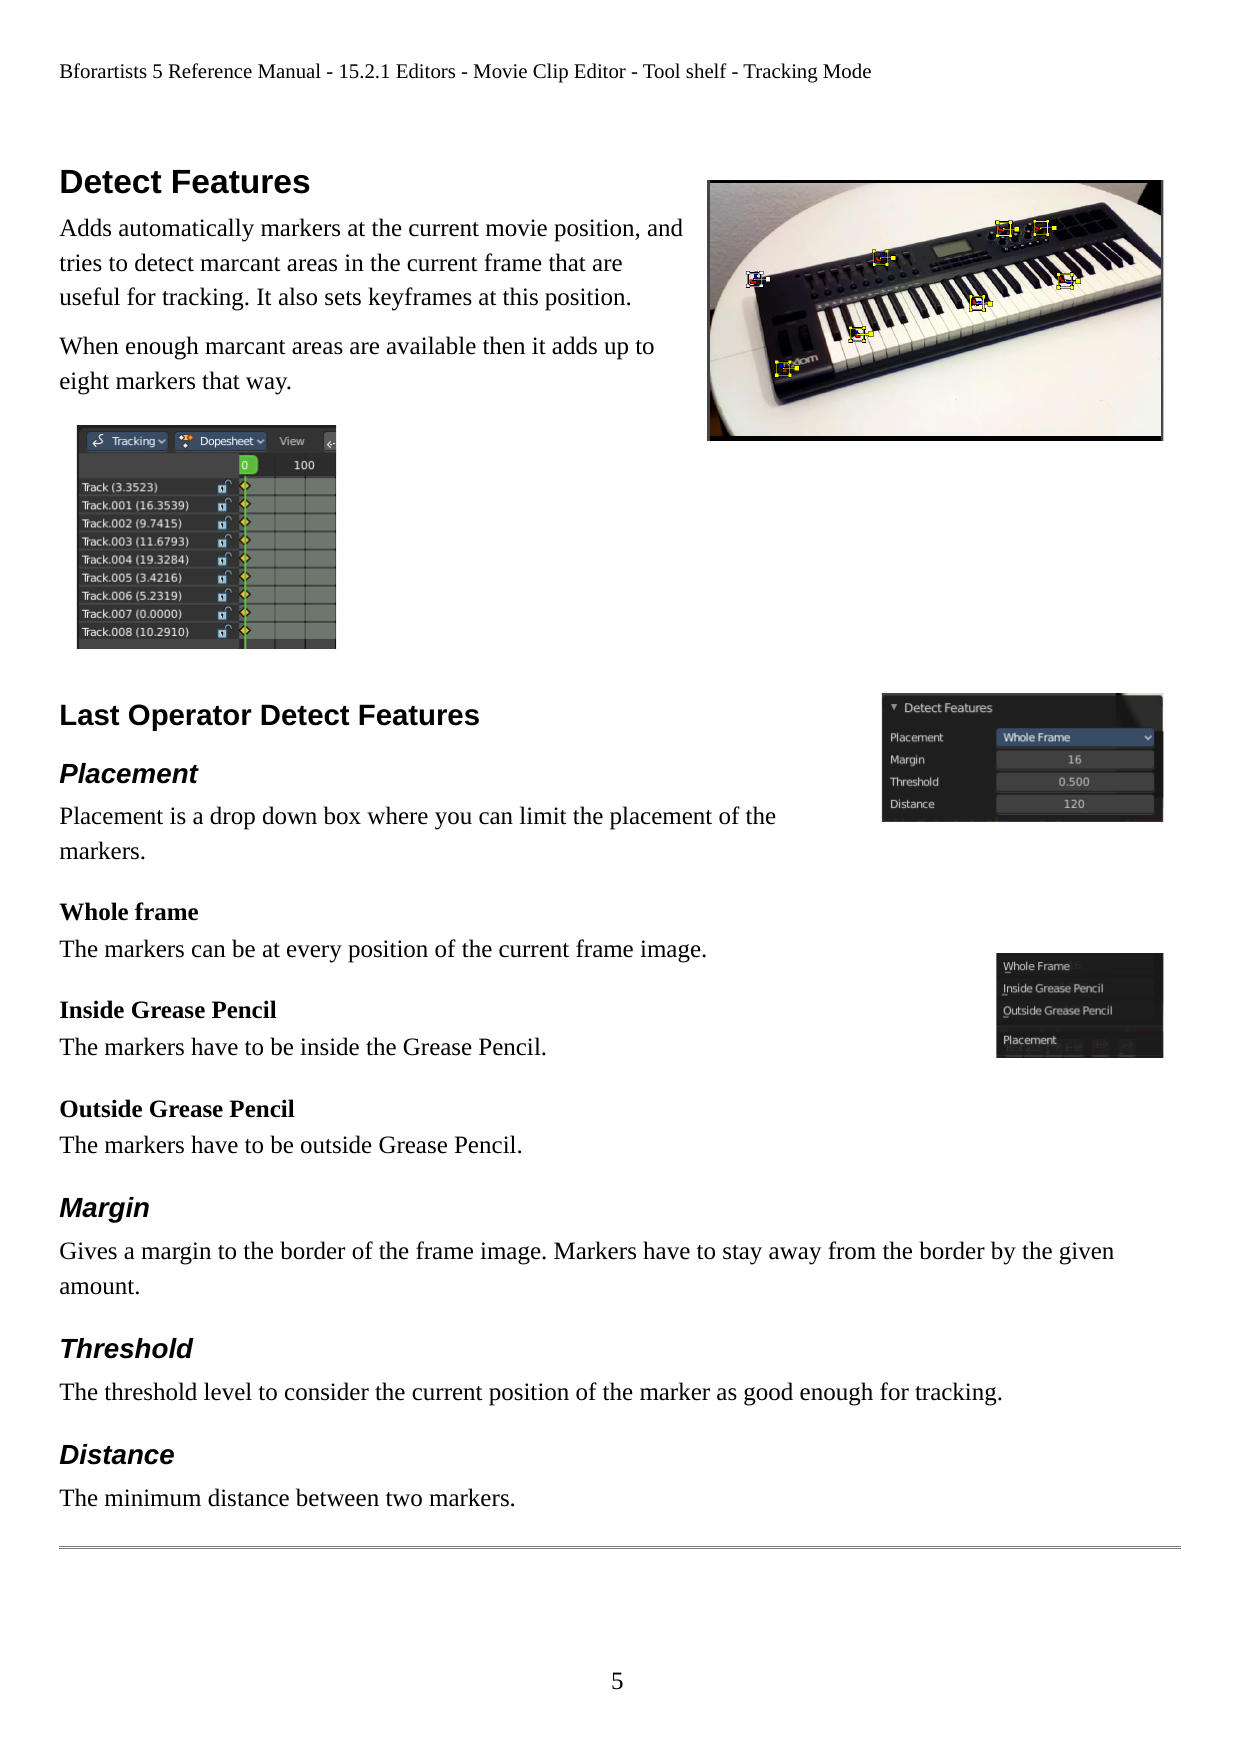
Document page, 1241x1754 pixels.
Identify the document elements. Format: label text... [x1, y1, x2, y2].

text Adds automatically markers at the current movie position, and tries to detect marcant areas in the current frame that are useful for tracking. It also sets keyframes at this position. [59, 213, 707, 311]
text When enough marcant areas are available then it adds up to eight markers that way. [59, 331, 707, 394]
subtitle [1164, 757, 1181, 789]
subtitle Outside Grease Pencil [59, 1094, 1181, 1122]
text The markers can be at every position of the current frame image. [59, 934, 1181, 963]
text The minimum distance between two markers. [59, 1483, 1181, 1511]
picture [881, 693, 1164, 822]
picture [996, 953, 1164, 1058]
subtitle [1164, 996, 1181, 1024]
text The threshold level to consider the current position of the marker as good enough for tracking. [59, 1377, 1181, 1405]
text The markers have to be outside Grease Pencil. [59, 1130, 1181, 1159]
subtitle Last Operator Detect Features [59, 698, 881, 732]
text Placement is a drop down box where you can limit the placement of the markers. [59, 801, 1181, 865]
subtitle Distance [59, 1438, 1181, 1470]
picture [707, 180, 1164, 441]
subtitle Placement [59, 757, 881, 789]
subtitle Whole frame [59, 897, 1181, 926]
picture [76, 425, 337, 649]
subtitle Inside Grease Pencil [59, 996, 996, 1024]
subtitle Detect Features [59, 162, 1181, 201]
text Gives a margin to the border of the frame image. Markers have to stay away from the border by the given amount. [59, 1236, 1181, 1299]
text The markers have to be inside the Grease Pencil. [59, 1032, 1181, 1061]
subtitle Threshold [59, 1332, 1181, 1364]
subtitle Margin [59, 1192, 1181, 1224]
